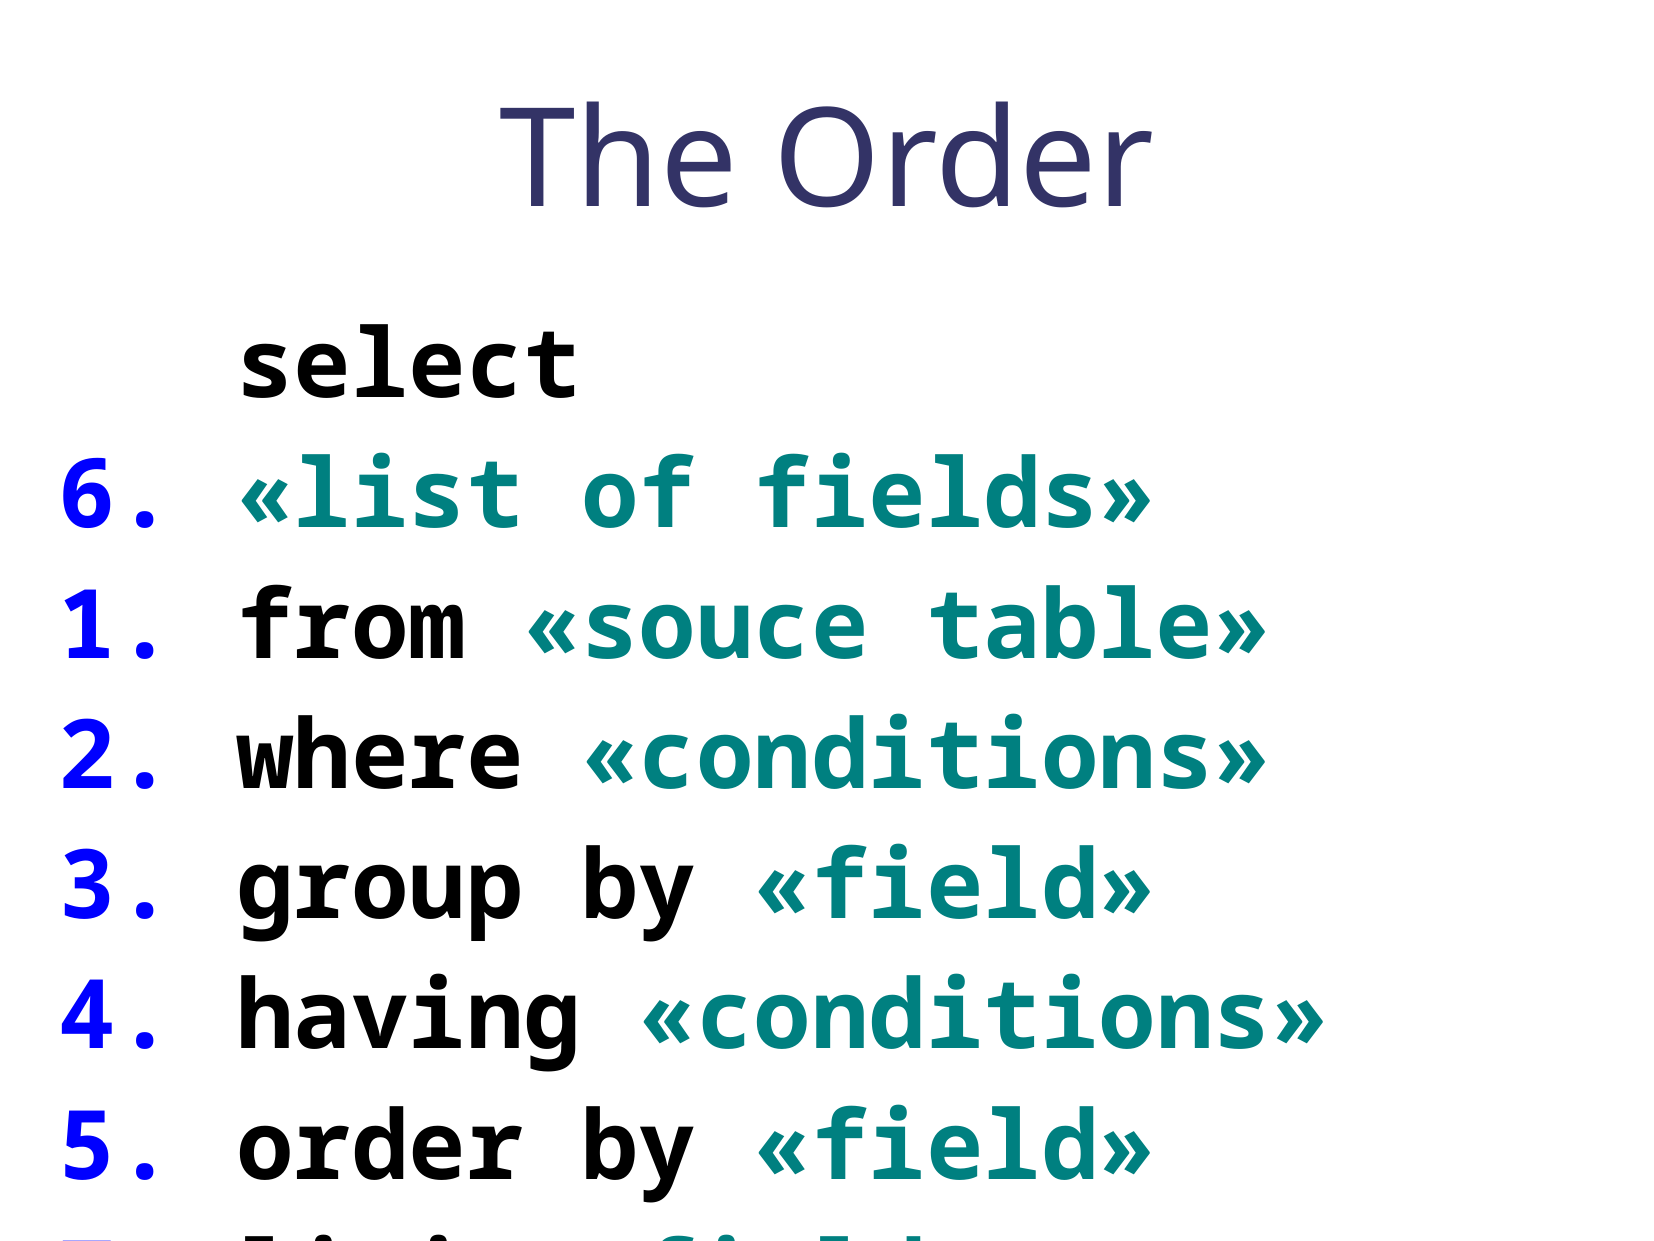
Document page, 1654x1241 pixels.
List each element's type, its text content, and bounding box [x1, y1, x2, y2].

text_box select «list of fields» from «souce table» where «conditions» group by «field» having «conditions» order by «field» limit «field»; [236, 295, 1654, 1178]
text_box 6. 1. 2. 3. 4. 5. 7. [59, 295, 207, 1178]
title The Order [82, 56, 1571, 250]
